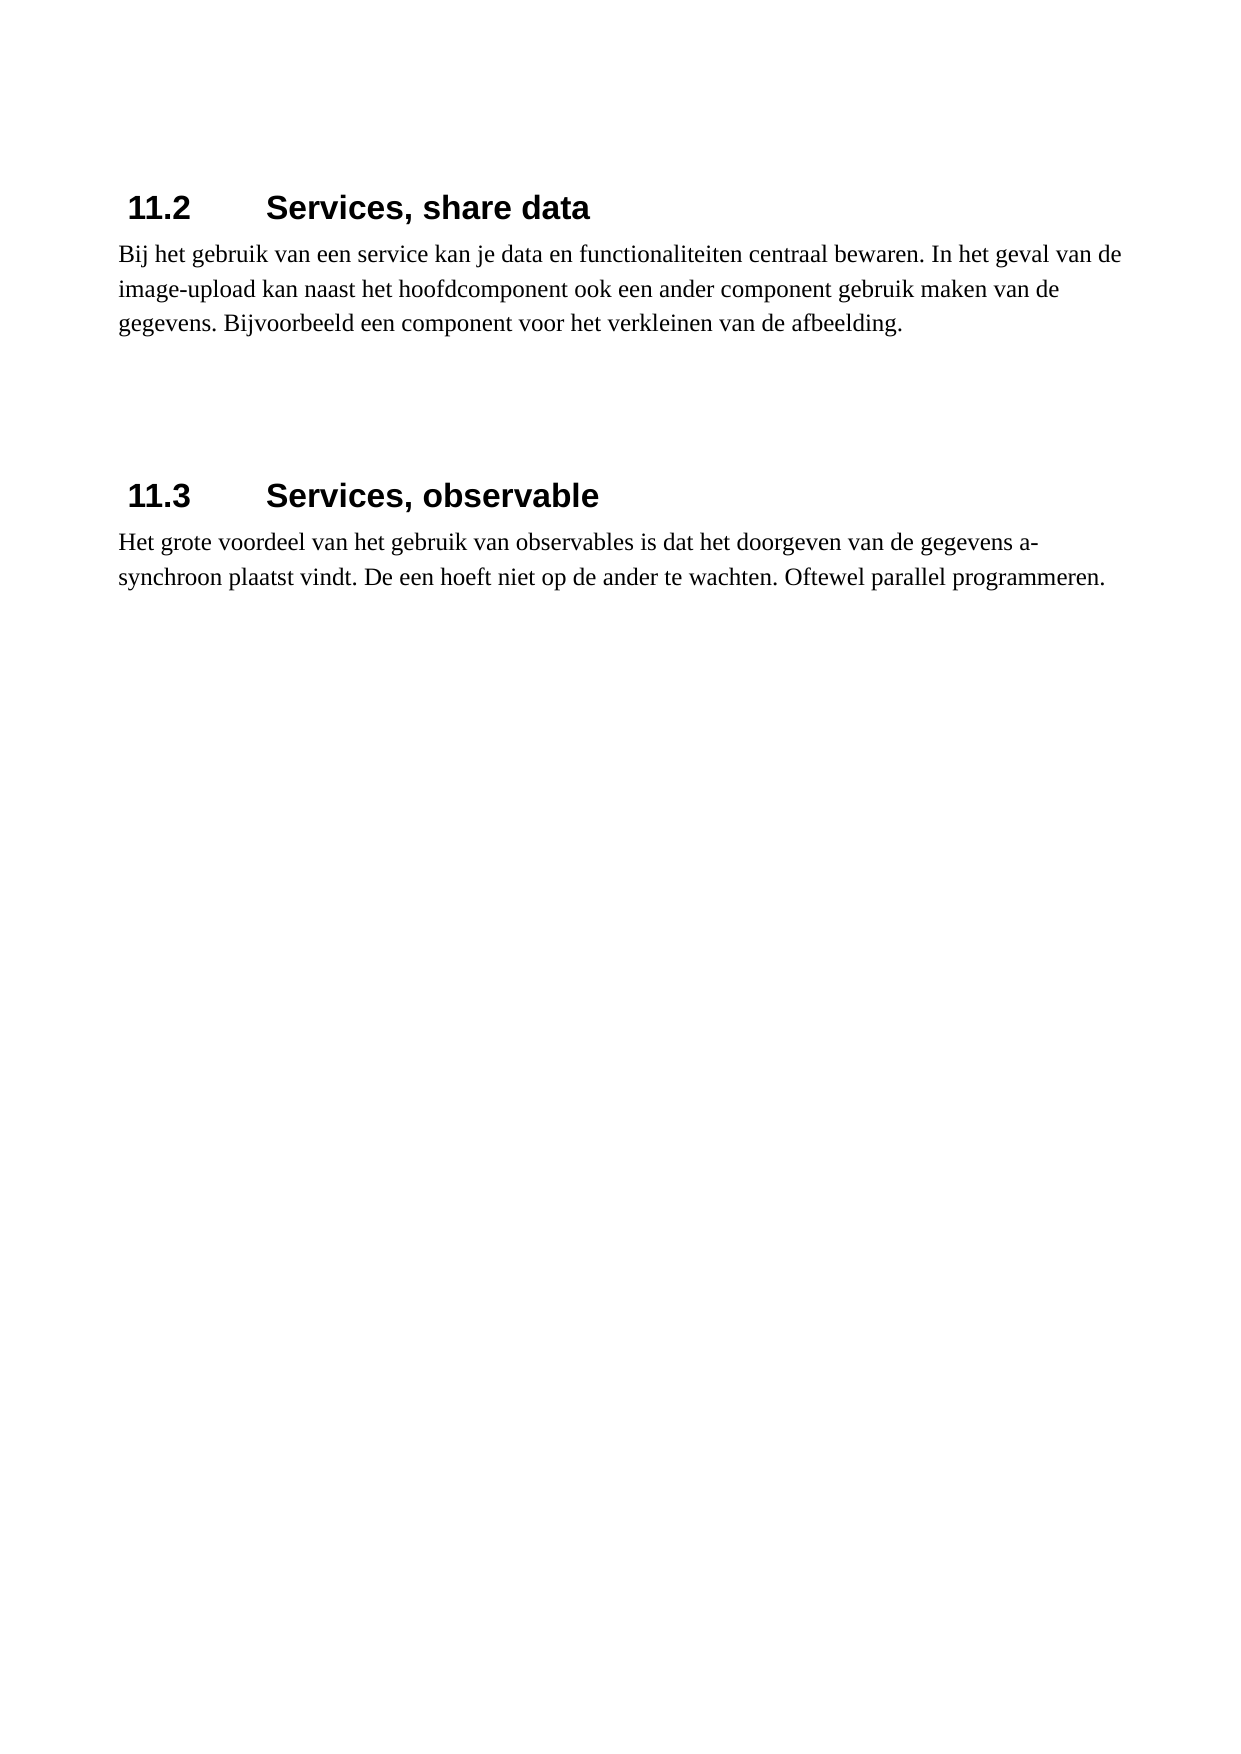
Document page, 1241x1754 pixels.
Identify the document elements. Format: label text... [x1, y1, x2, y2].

text Bij het gebruik van een service kan je data en functionaliteiten centraal bewaren. In het geval van de image-upload kan naast het hoofdcomponent ook een ander component gebruik maken van de gegevens. Bijvoorbeeld een component voor het verkleinen van de afbeelding. [118, 239, 1122, 337]
subtitle Services, share data [118, 188, 1122, 227]
text Het grote voordeel van het gebruik van observables is dat het doorgeven van de gegevens a-synchroon plaatst vindt. De een hoeft niet op de ander te wachten. Oftewel parallel programmeren. [118, 527, 1122, 591]
subtitle Services, observable [118, 476, 1122, 515]
